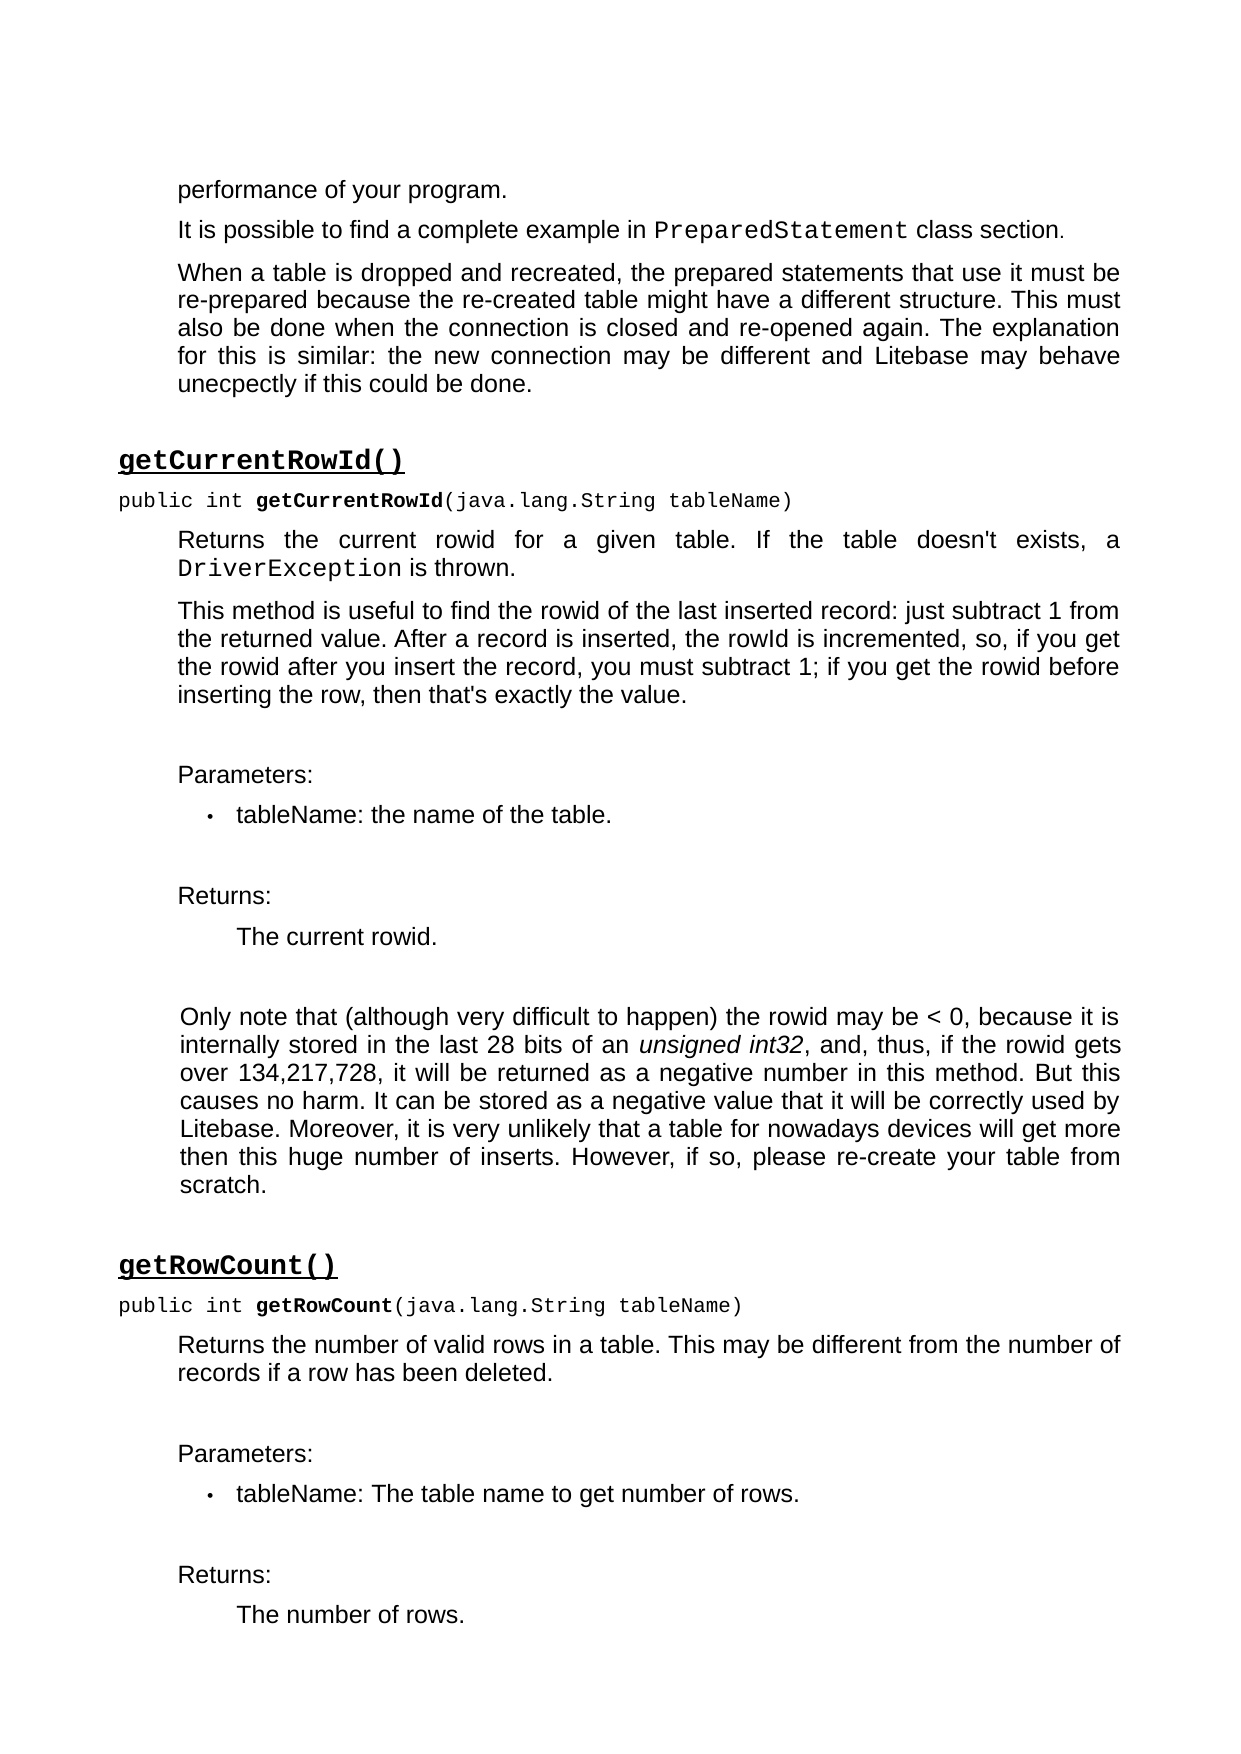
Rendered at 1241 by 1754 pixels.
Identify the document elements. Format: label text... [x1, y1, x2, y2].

text public int getRowCount(java.lang.String tableName) [118, 1295, 1122, 1319]
list When a table is dropped and recreated, the prepared statements that use it must be re-prepared because the re-created table might have a different structure. This must also be done when the connection is closed and re-opened again. The explanation for this is similar: the new connection may be different and Litebase may behave unecpectly if this could be done. [177, 258, 1122, 398]
list Returns the current rowid for a given table. If the table doesn't exists, a DriverException is thrown. [177, 526, 1122, 584]
subtitle Returns: [177, 882, 1122, 910]
subtitle Returns: [177, 1561, 1122, 1589]
list performance of your program. [177, 176, 1122, 203]
list Only note that (although very difficult to happen) the rowid may be < 0, because it is internally stored in the last 28 bits of an unsigned int32, and, thus, if the rowid gets over 134,217,728, it will be returned as a negative number in this method. But this causes no harm. It can be stored as a negative value that it will be correctly used by Litebase. Moreover, it is very unlikely that a table for nowadays devices will get more then this huge number of inserts. However, if so, please re-create your table from scratch. [179, 1003, 1122, 1198]
list tableName: The table name to get number of rows. [207, 1480, 1122, 1508]
list Returns the number of valid rows in a table. This may be different from the number of records if a row has been deleted. [177, 1331, 1122, 1387]
subtitle getRowCount() [118, 1251, 1122, 1283]
subtitle Parameters: [177, 1440, 1122, 1468]
text public int getCurrentRowId(java.lang.String tableName) [118, 490, 1122, 514]
list The number of rows. [236, 1601, 1122, 1629]
list tableName: the name of the table. [207, 801, 1122, 829]
subtitle getCurrentRowId() [118, 446, 1122, 478]
list This method is useful to find the rowid of the last inserted record: just subtract 1 from the returned value. After a record is inserted, the rowId is incremented, so, if you get the rowid after you insert the record, you must subtract 1; if you get the rowid before inserting the row, then that's exactly the value. [177, 597, 1122, 708]
list It is possible to find a complete example in PreparedStatement class section. [177, 216, 1122, 246]
list The current rowid. [236, 922, 1122, 950]
subtitle Parameters: [177, 761, 1122, 789]
